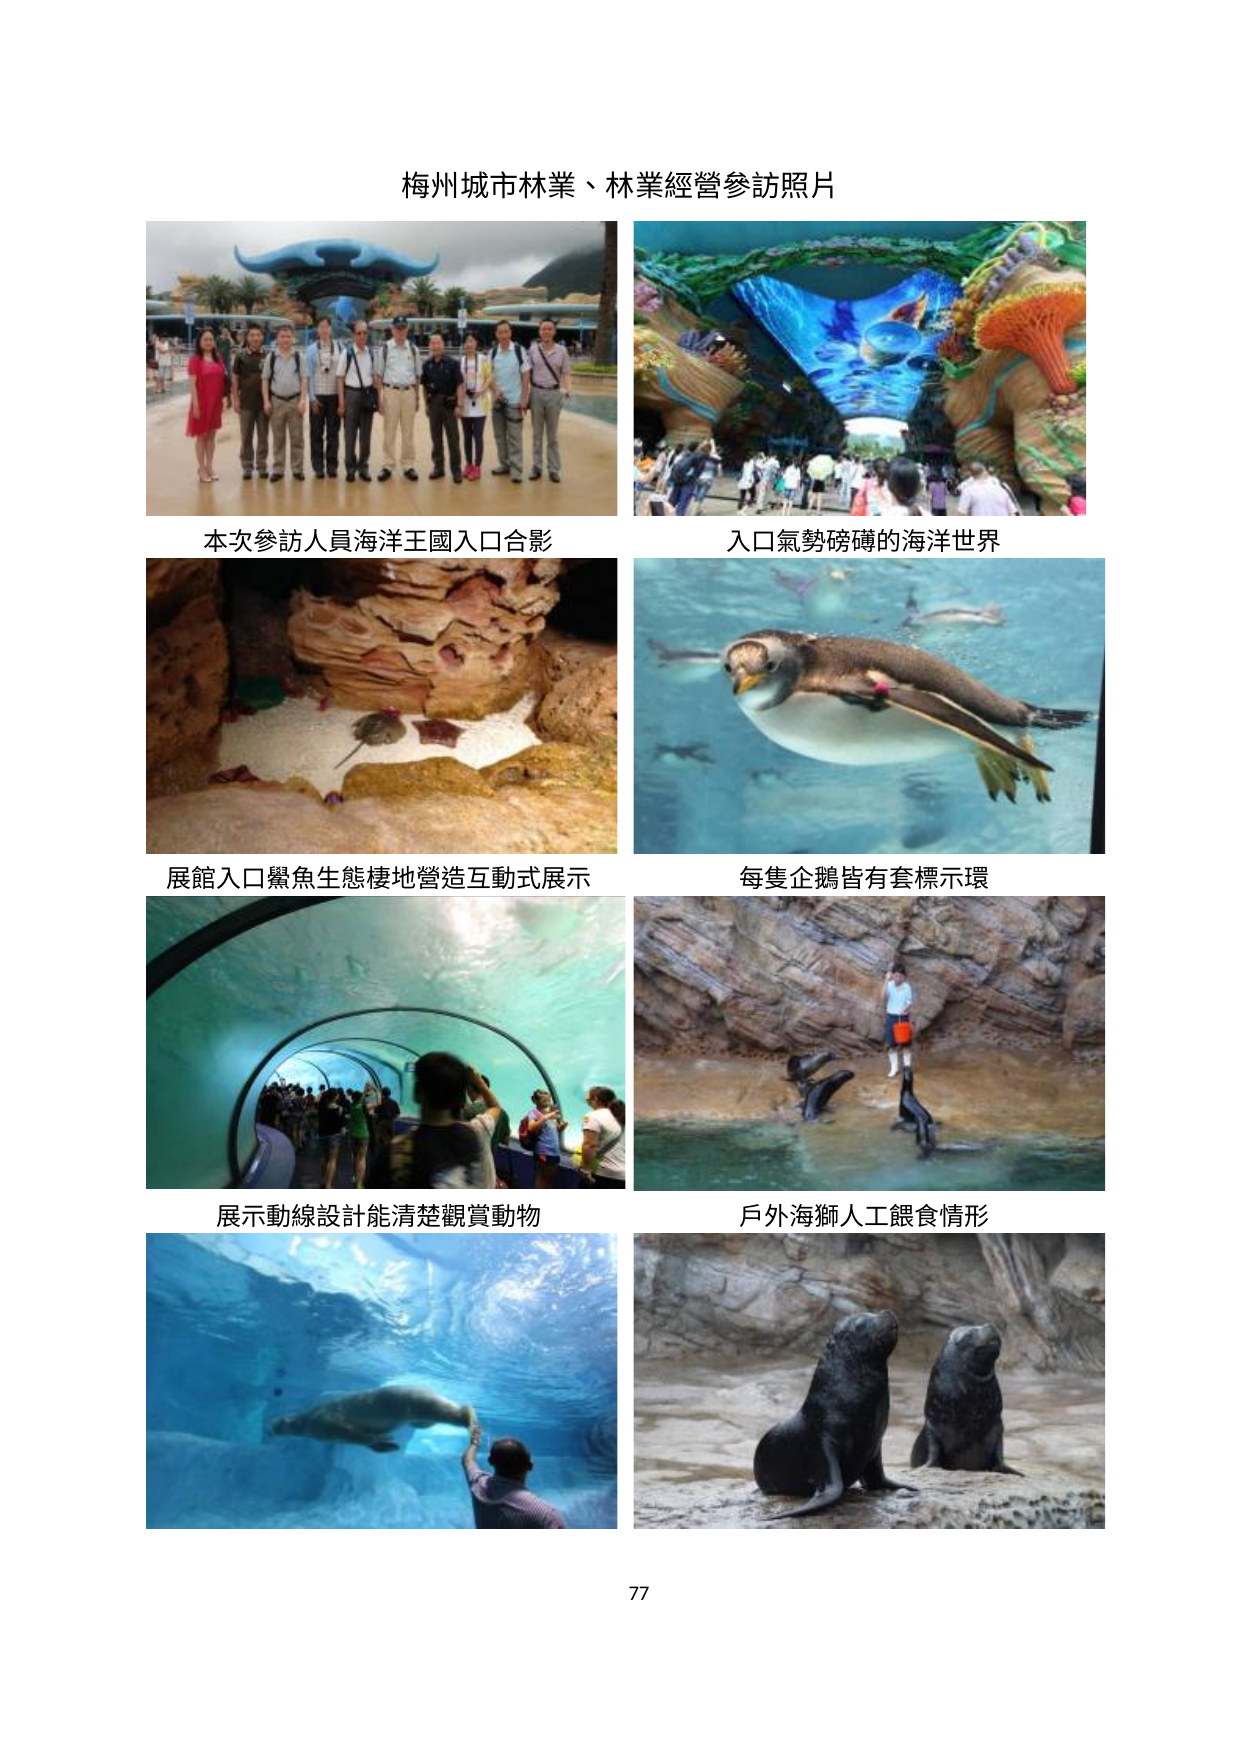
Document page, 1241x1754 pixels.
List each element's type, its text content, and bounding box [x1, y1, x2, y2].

table_cell [622, 1233, 1106, 1533]
picture [633, 1233, 1106, 1529]
table_header 本次參訪人員海洋王國入口合影 展館入口鱟魚生態棲地營造互動式展示 [135, 221, 622, 896]
picture [633, 896, 1106, 1191]
table_cell [135, 1233, 622, 1533]
picture [146, 221, 618, 516]
table_cell 戶外海獅人工餵食情形 [622, 896, 1106, 1233]
picture [146, 558, 618, 854]
text 梅州城市林業、林業經營參訪照片 [146, 146, 1094, 221]
picture [633, 221, 1087, 516]
picture [146, 896, 626, 1189]
table_header 入口氣勢磅礡的海洋世界 每隻企鵝皆有套標示環 [622, 221, 1106, 896]
picture [146, 1233, 618, 1529]
picture [633, 558, 1106, 854]
table_cell 展示動線設計能清楚觀賞動物 [135, 896, 622, 1233]
